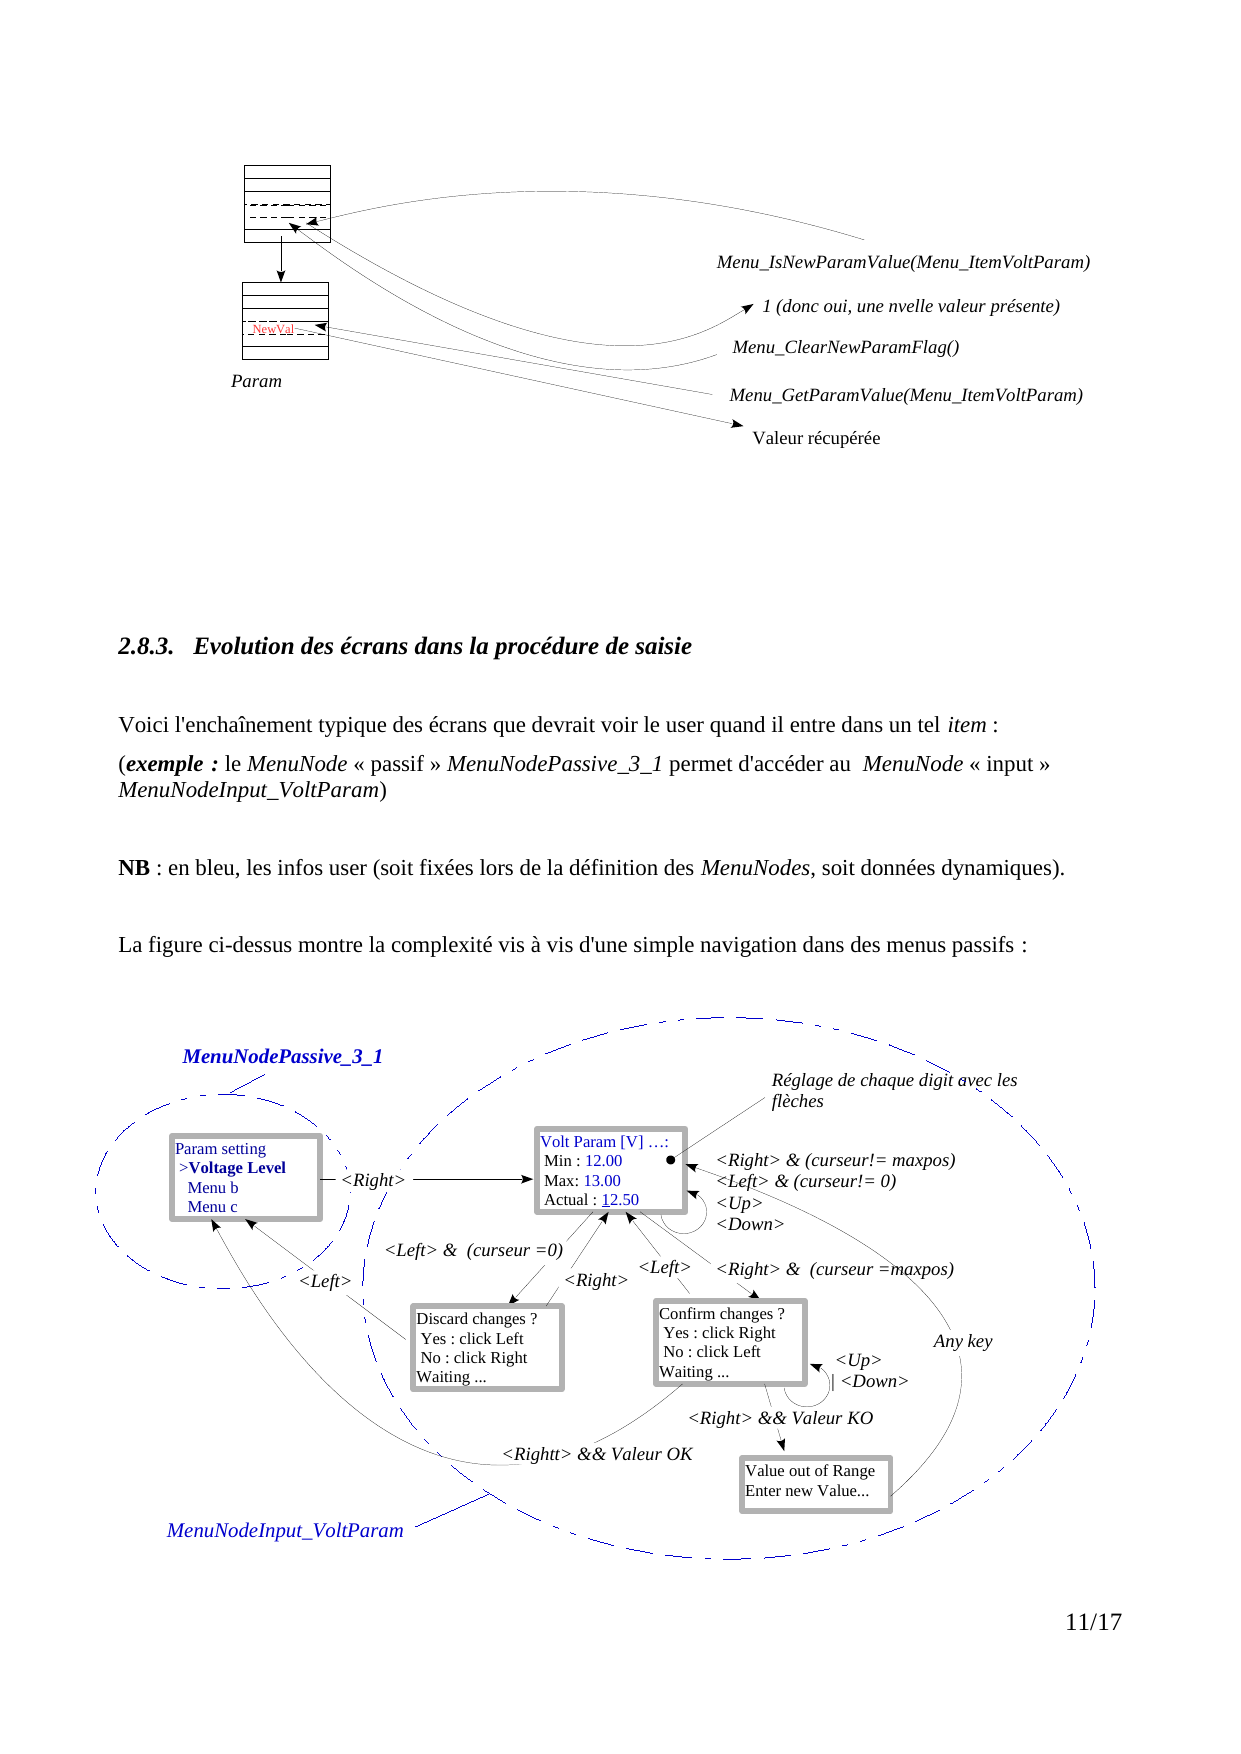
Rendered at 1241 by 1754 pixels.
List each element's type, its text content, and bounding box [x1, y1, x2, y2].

text (exemple : le MenuNode « passif » MenuNodePassive_3_1 permet d'accéder au MenuNode « input » MenuNodeInput_VoltParam) [118, 750, 1122, 802]
text La figure ci-dessus montre la complexité vis à vis d'une simple navigation dans des menus passifs : [118, 932, 1122, 958]
text Voici l'enchaînement typique des écrans que devrait voir le user quand il entre dans un tel item : [118, 711, 1122, 737]
text NB : en bleu, les infos user (soit fixées lors de la définition des MenuNodes, soit données dynamiques). [118, 854, 1122, 880]
subtitle Evolution des écrans dans la procédure de saisie [118, 631, 1122, 659]
